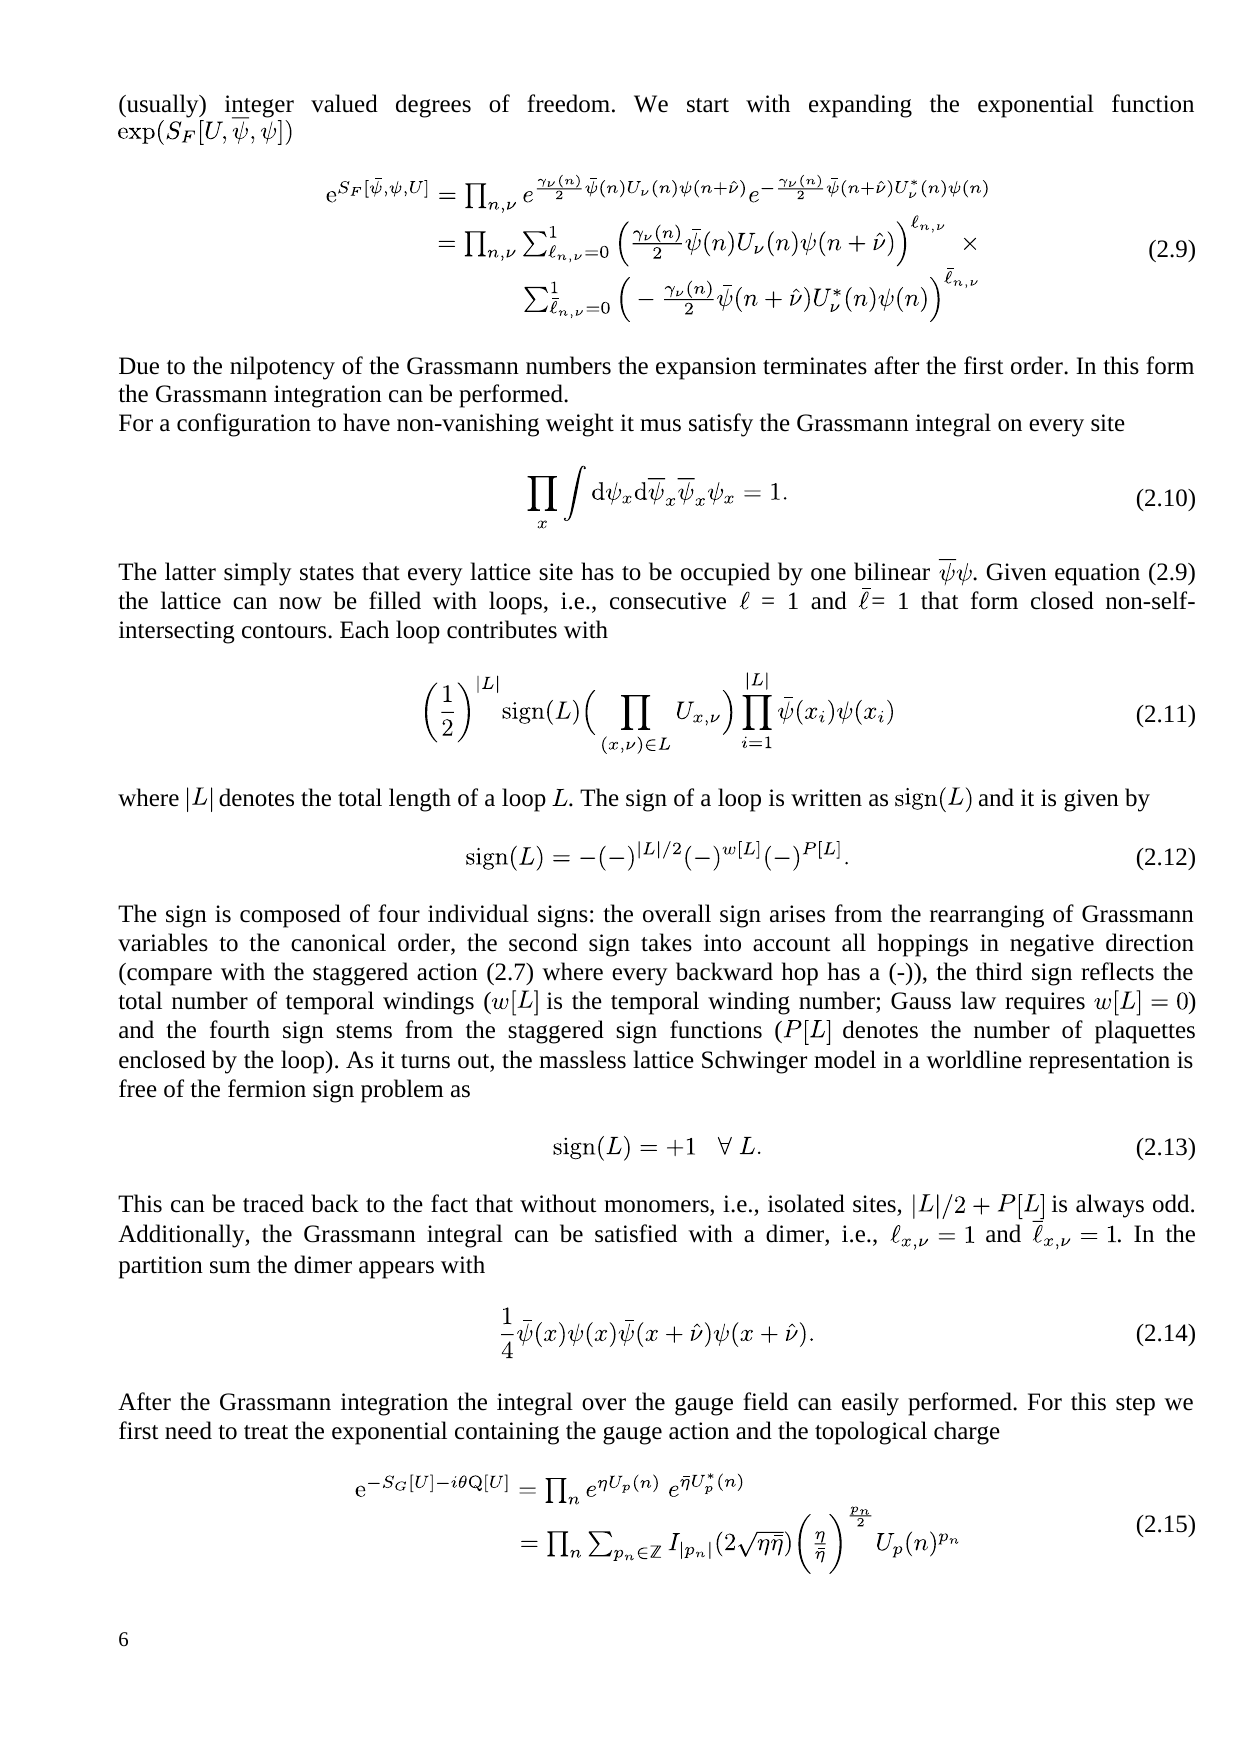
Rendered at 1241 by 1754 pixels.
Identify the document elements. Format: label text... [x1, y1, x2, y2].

text Due to the nilpotency of the Grassmann numbers the expansion terminates after the first order. In this form the Grassmann integration can be performed. [118, 351, 1196, 408]
text (2.15) [739, 1473, 1196, 1574]
text This can be traced back to the fact that without monomers, i.e., isolated sites, is always odd. Additionally, the Grassmann integral can be satisfied with a dimer, i.e., and . In the partition sum the dimer appears with [118, 1189, 1196, 1279]
text (2.10) [786, 466, 1196, 528]
text [118, 1307, 506, 1358]
text (2.12) [795, 841, 1196, 871]
text [118, 1473, 808, 1574]
text The latter simply states that every lattice site has to be occupied by one bilinear . Given equation (2.9) the lattice can now be filled with loops, i.e., consecutive = 1 and = 1 that form closed non-self-intersecting contours. Each loop contributes with [118, 557, 1196, 643]
text (2.14) [509, 1307, 1196, 1358]
text (2.9) [819, 175, 1196, 322]
text The sign is composed of four individual signs: the overall sign arises from the rearranging of Grassmann variables to the canonical order, the second sign takes into account all hoppings in negative direction (compare with the staggered action (2.7) where every backward hop has a (-)), the third sign reflects the total number of temporal windings ( is the temporal winding number; Gauss law requires ) and the fourth sign stems from the staggered sign functions ( denotes the number of plaquettes enclosed by the loop). As it turns out, the massless lattice Schwinger model in a worldline representation is free of the fermion sign problem as [118, 899, 1196, 1102]
text (2.13) [118, 1131, 1196, 1161]
text [118, 672, 746, 754]
text (2.11) [639, 672, 1196, 754]
text where denotes the total length of a loop . The sign of a loop is written as and it is given by [118, 783, 1196, 812]
text After the Grassmann integration the integral over the gauge field can easily performed. For this step we first need to treat the exponential containing the gauge action and the topological charge [118, 1387, 1196, 1444]
text [118, 466, 527, 528]
text [118, 175, 628, 322]
text For a configuration to have non-vanishing weight it mus satisfy the Grassmann integral on every site [118, 408, 1196, 437]
text (usually) integer valued degrees of freedom. We start with expanding the exponential function [118, 89, 1196, 146]
text [118, 841, 638, 871]
